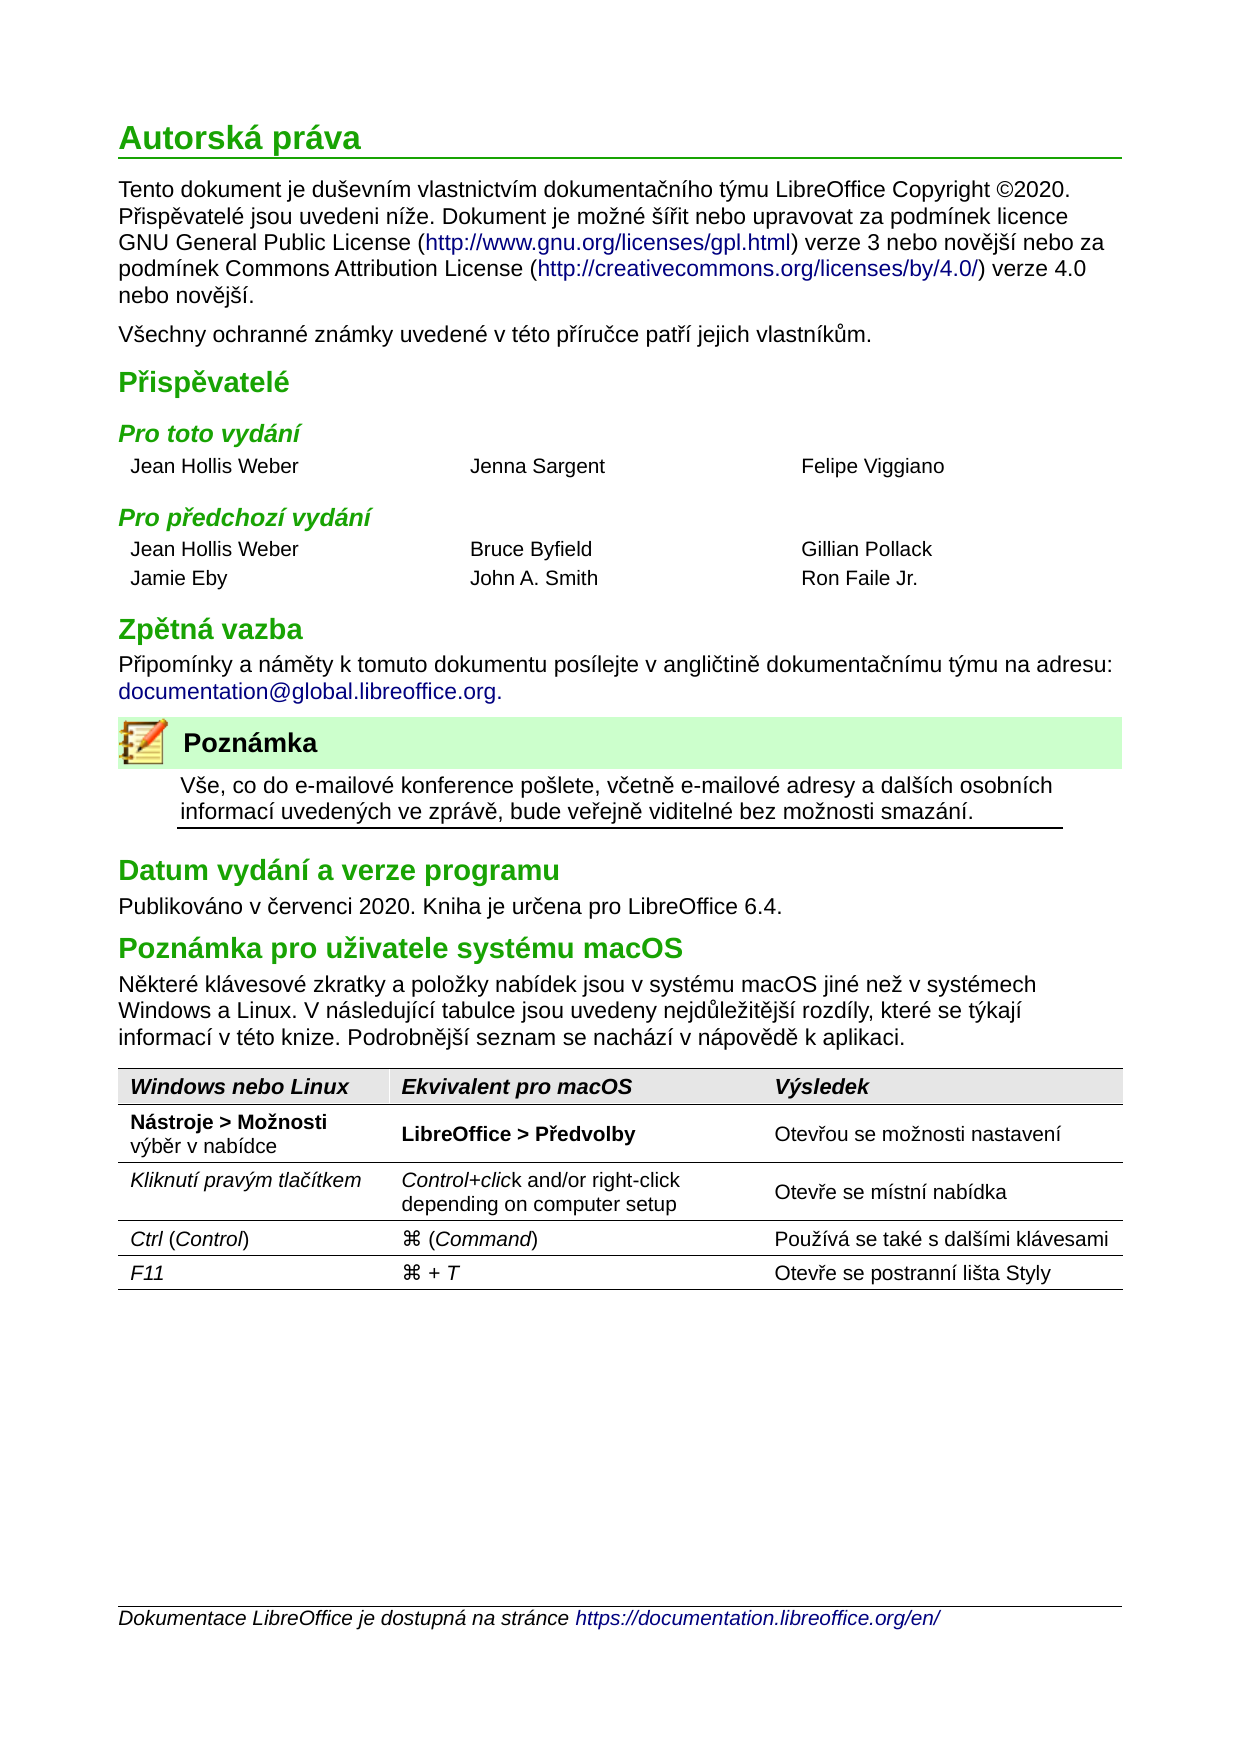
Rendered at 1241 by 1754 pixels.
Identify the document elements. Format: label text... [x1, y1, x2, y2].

table_header Bruce Byfield [458, 537, 789, 566]
table_cell Jamie Eby [118, 566, 458, 594]
table_cell Otevřou se možnosti nastavení [762, 1105, 1123, 1162]
table_cell F11 [118, 1256, 389, 1289]
table_cell John A. Smith [458, 566, 789, 594]
table_header Felipe Viggiano [789, 454, 1122, 482]
table_cell LibreOffice > Předvolby [390, 1105, 762, 1162]
table_header Gillian Pollack [789, 537, 1122, 566]
picture [119, 717, 170, 768]
subtitle Datum vydání a verze programu [118, 853, 1122, 887]
text Připomínky a náměty k tomuto dokumentu posílejte v angličtině dokumentačnímu týmu na adresu: documentation@global.libreoffice.org. [118, 651, 1122, 704]
table_cell Ron Faile Jr. [789, 566, 1122, 594]
table_cell Otevře se postranní lišta Styly [762, 1256, 1123, 1289]
table_cell Control+click and/or right-click depending on computer setup [390, 1163, 762, 1220]
text Vše, co do e-mailové konference pošlete, včetně e-mailové adresy a dalších osobních informací uvedených ve zprávě, bude veřejně viditelné bez možnosti smazání. [177, 769, 1063, 827]
table_header Jenna Sargent [458, 454, 789, 482]
subtitle Pro toto vydání [118, 419, 1122, 448]
subtitle Autorská práva [118, 118, 1122, 157]
table_header Jean Hollis Weber [118, 454, 458, 482]
subtitle Pro předchozí vydání [118, 503, 1122, 531]
table_cell Používá se také s dalšími klávesami [762, 1221, 1123, 1255]
text Publikováno v červenci 2020. Kniha je určena pro LibreOffice 6.4. [118, 893, 1122, 919]
text Tento dokument je duševním vlastnictvím dokumentačního týmu LibreOffice Copyright ©2020. Přispěvatelé jsou uvedeni níže. Dokument je možné šířit nebo upravovat za podmínek licence GNU General Public License (http://www.gnu.org/licenses/gpl.html) verze 3 nebo novější nebo za podmínek Commons Attribution License (http://creativecommons.org/licenses/by/4.0/) verze 4.0 nebo novější. [118, 176, 1122, 308]
table_header Výsledek [762, 1069, 1123, 1103]
subtitle Přispěvatelé [118, 365, 1122, 398]
text Všechny ochranné známky uvedené v této příručce patří jejich vlastníkům. [118, 321, 1122, 347]
table_header Jean Hollis Weber [118, 537, 458, 566]
text Některé klávesové zkratky a položky nabídek jsou v systému macOS jiné než v systémech Windows a Linux. V následující tabulce jsou uvedeny nejdůležitější rozdíly, které se týkají informací v této knize. Podrobnější seznam se nachází v nápovědě k aplikaci. [118, 971, 1122, 1050]
table_cell Otevře se místní nabídka [762, 1163, 1123, 1220]
subtitle Zpětná vazba [118, 612, 1122, 645]
subtitle Poznámka [118, 717, 1122, 769]
table_cell Nástroje > Možnosti výběr v nabídce [118, 1105, 389, 1162]
table_cell Kliknutí pravým tlačítkem [118, 1163, 389, 1220]
table_header Ekvivalent pro macOS [390, 1069, 762, 1103]
subtitle Poznámka pro uživatele systému macOS [118, 931, 1122, 965]
table_header Windows nebo Linux [118, 1069, 389, 1103]
table_cell Ctrl (Control) [118, 1221, 389, 1255]
table_cell ⌘ + T [390, 1256, 762, 1289]
table_cell ⌘ (Command) [390, 1221, 762, 1255]
